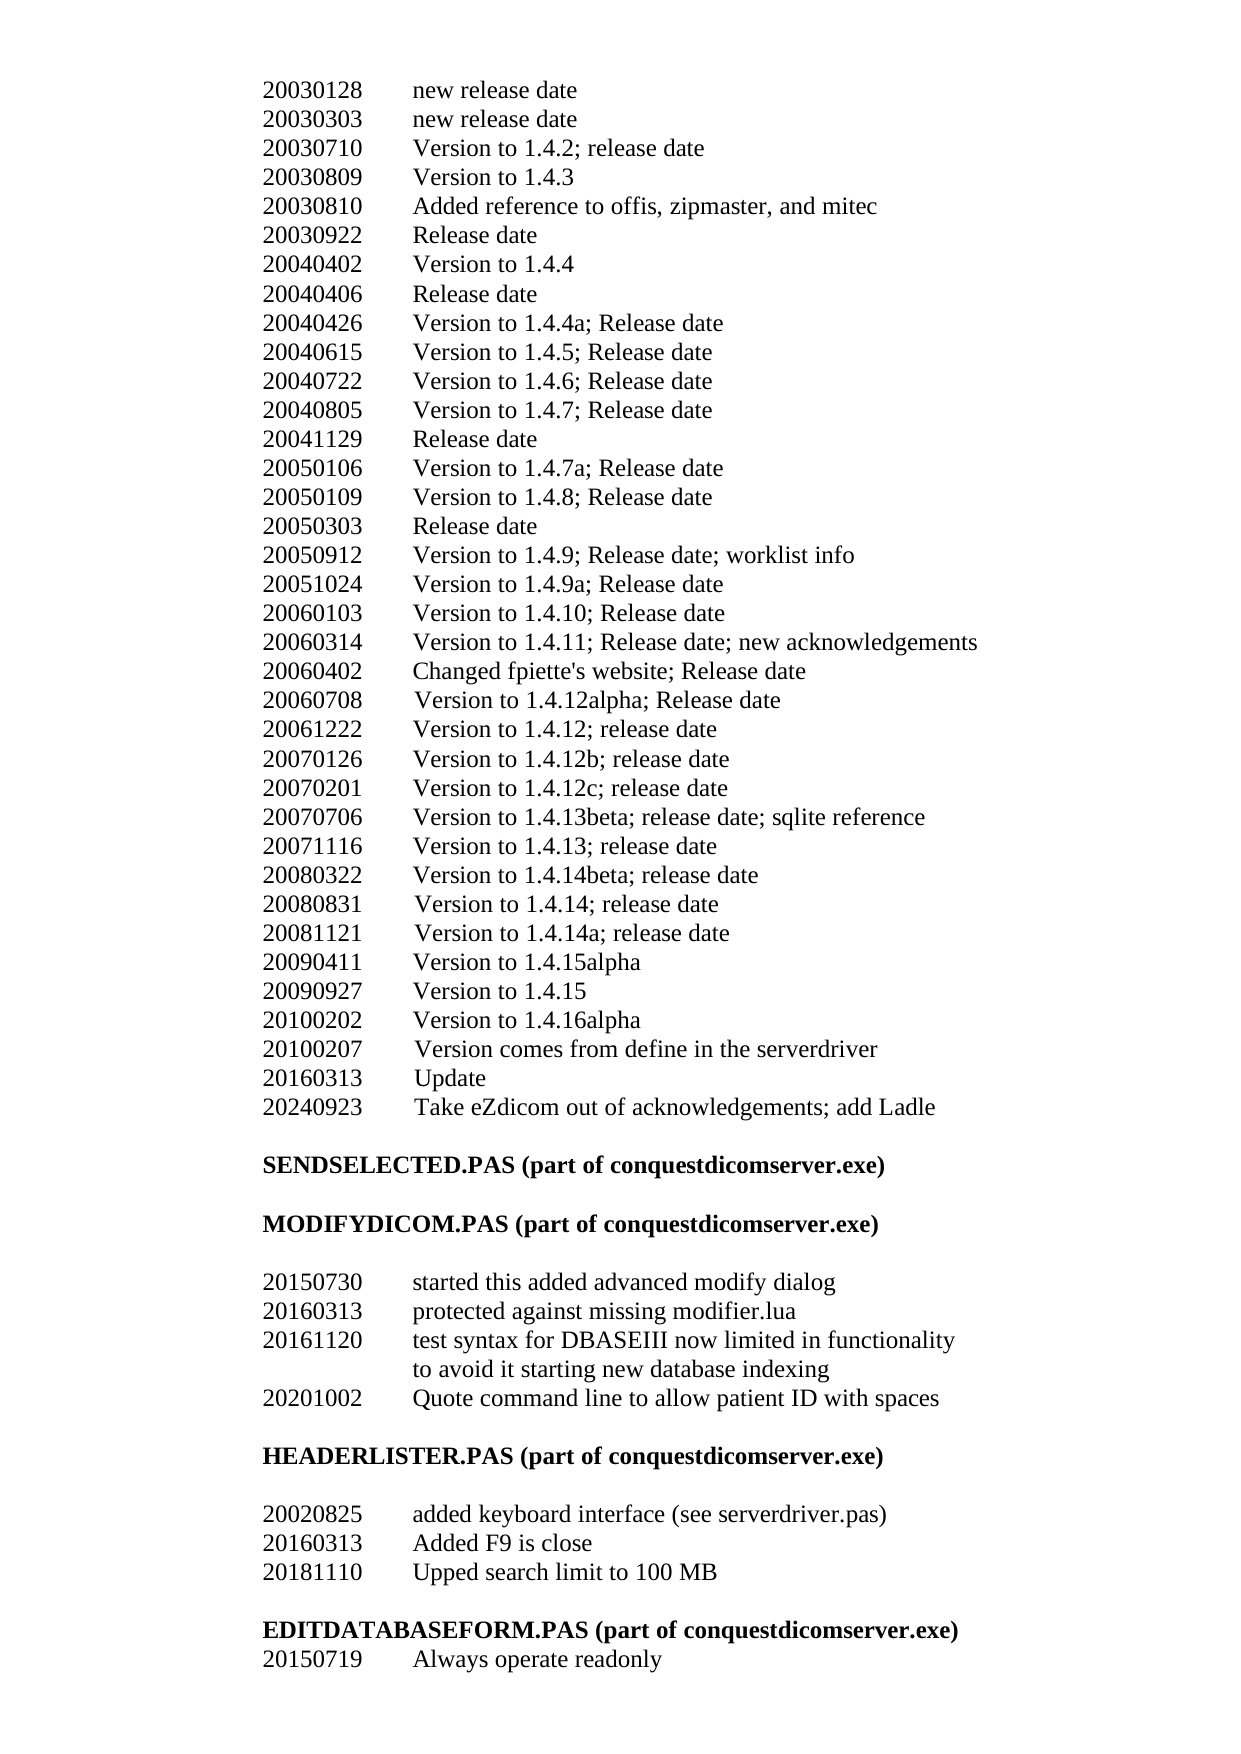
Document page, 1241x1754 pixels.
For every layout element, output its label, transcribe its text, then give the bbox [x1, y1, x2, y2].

text 20040426 Version to 1.4.4a; Release date [187, 307, 1053, 337]
text 20030922 Release date [187, 220, 1053, 249]
text 20100207 Version comes from define in the serverdriver [262, 1034, 1053, 1063]
text 20040615 Version to 1.4.5; Release date [187, 337, 1053, 366]
text 20040402 Version to 1.4.4 [187, 249, 1053, 278]
text 20060103 Version to 1.4.10; Release date [187, 598, 1053, 627]
text 20020825 added keyboard interface (see serverdriver.pas) [187, 1499, 1053, 1528]
text 20240923 Take eZdicom out of acknowledgements; add Ladle [262, 1092, 1053, 1121]
text HEADERLISTER.PAS (part of conquestdicomserver.exe) [187, 1441, 1053, 1470]
text 20050912 Version to 1.4.9; Release date; worklist info [187, 540, 1053, 569]
text 20071116 Version to 1.4.13; release date [187, 831, 1053, 860]
text 20060402 Changed fpiette's website; Release date [187, 656, 1053, 685]
text 20080322 Version to 1.4.14beta; release date [187, 860, 1053, 889]
text 20070126 Version to 1.4.12b; release date [187, 743, 1053, 772]
text SENDSELECTED.PAS (part of conquestdicomserver.exe) [187, 1150, 1053, 1179]
text 20040722 Version to 1.4.6; Release date [187, 366, 1053, 395]
text 20081121 Version to 1.4.14a; release date [187, 918, 1053, 947]
text MODIFYDICOM.PAS (part of conquestdicomserver.exe) [187, 1208, 1053, 1237]
text 20060708 Version to 1.4.12alpha; Release date [187, 685, 1053, 714]
text 20100202 Version to 1.4.16alpha [262, 1005, 1053, 1034]
text 20040406 Release date [187, 278, 1053, 307]
text 20030710 Version to 1.4.2; release date [187, 133, 1053, 162]
text 20060314 Version to 1.4.11; Release date; new acknowledgements [187, 627, 1053, 656]
text 20030128 new release date [187, 75, 1053, 104]
text 20041129 Release date [187, 424, 1053, 453]
text 20070201 Version to 1.4.12c; release date [187, 772, 1053, 802]
text 20160313 Update [262, 1063, 1053, 1092]
text 20030303 new release date [187, 104, 1053, 133]
text 20040805 Version to 1.4.7; Release date [187, 395, 1053, 424]
text 20070706 Version to 1.4.13beta; release date; sqlite reference [187, 802, 1053, 831]
text 20090411 Version to 1.4.15alpha [187, 947, 1053, 976]
text 20061222 Version to 1.4.12; release date [187, 714, 1053, 743]
text 20150730 started this added advanced modify dialog [187, 1267, 1053, 1296]
text 20030810 Added reference to offis, zipmaster, and mitec [187, 191, 1053, 220]
text 20201002 Quote command line to allow patient ID with spaces [187, 1383, 1053, 1441]
text 20161120 test syntax for DBASEIII now limited in functionality [187, 1325, 1053, 1354]
text 20150719 Always operate readonly [187, 1644, 1053, 1673]
text 20051024 Version to 1.4.9a; Release date [187, 569, 1053, 598]
text 20050303 Release date [187, 511, 1053, 540]
text EDITDATABASEFORM.PAS (part of conquestdicomserver.exe) [187, 1615, 1053, 1644]
text to avoid it starting new database indexing [187, 1354, 1053, 1383]
text 20160313 protected against missing modifier.lua [187, 1296, 1053, 1325]
text 20090927 Version to 1.4.15 [262, 976, 1053, 1005]
text 20030809 Version to 1.4.3 [187, 162, 1053, 191]
text 20160313 Added F9 is close [187, 1528, 1053, 1557]
text 20050106 Version to 1.4.7a; Release date [187, 453, 1053, 482]
text 20050109 Version to 1.4.8; Release date [187, 482, 1053, 511]
text 20080831 Version to 1.4.14; release date [187, 889, 1053, 918]
text 20181110 Upped search limit to 100 MB [187, 1557, 1053, 1586]
